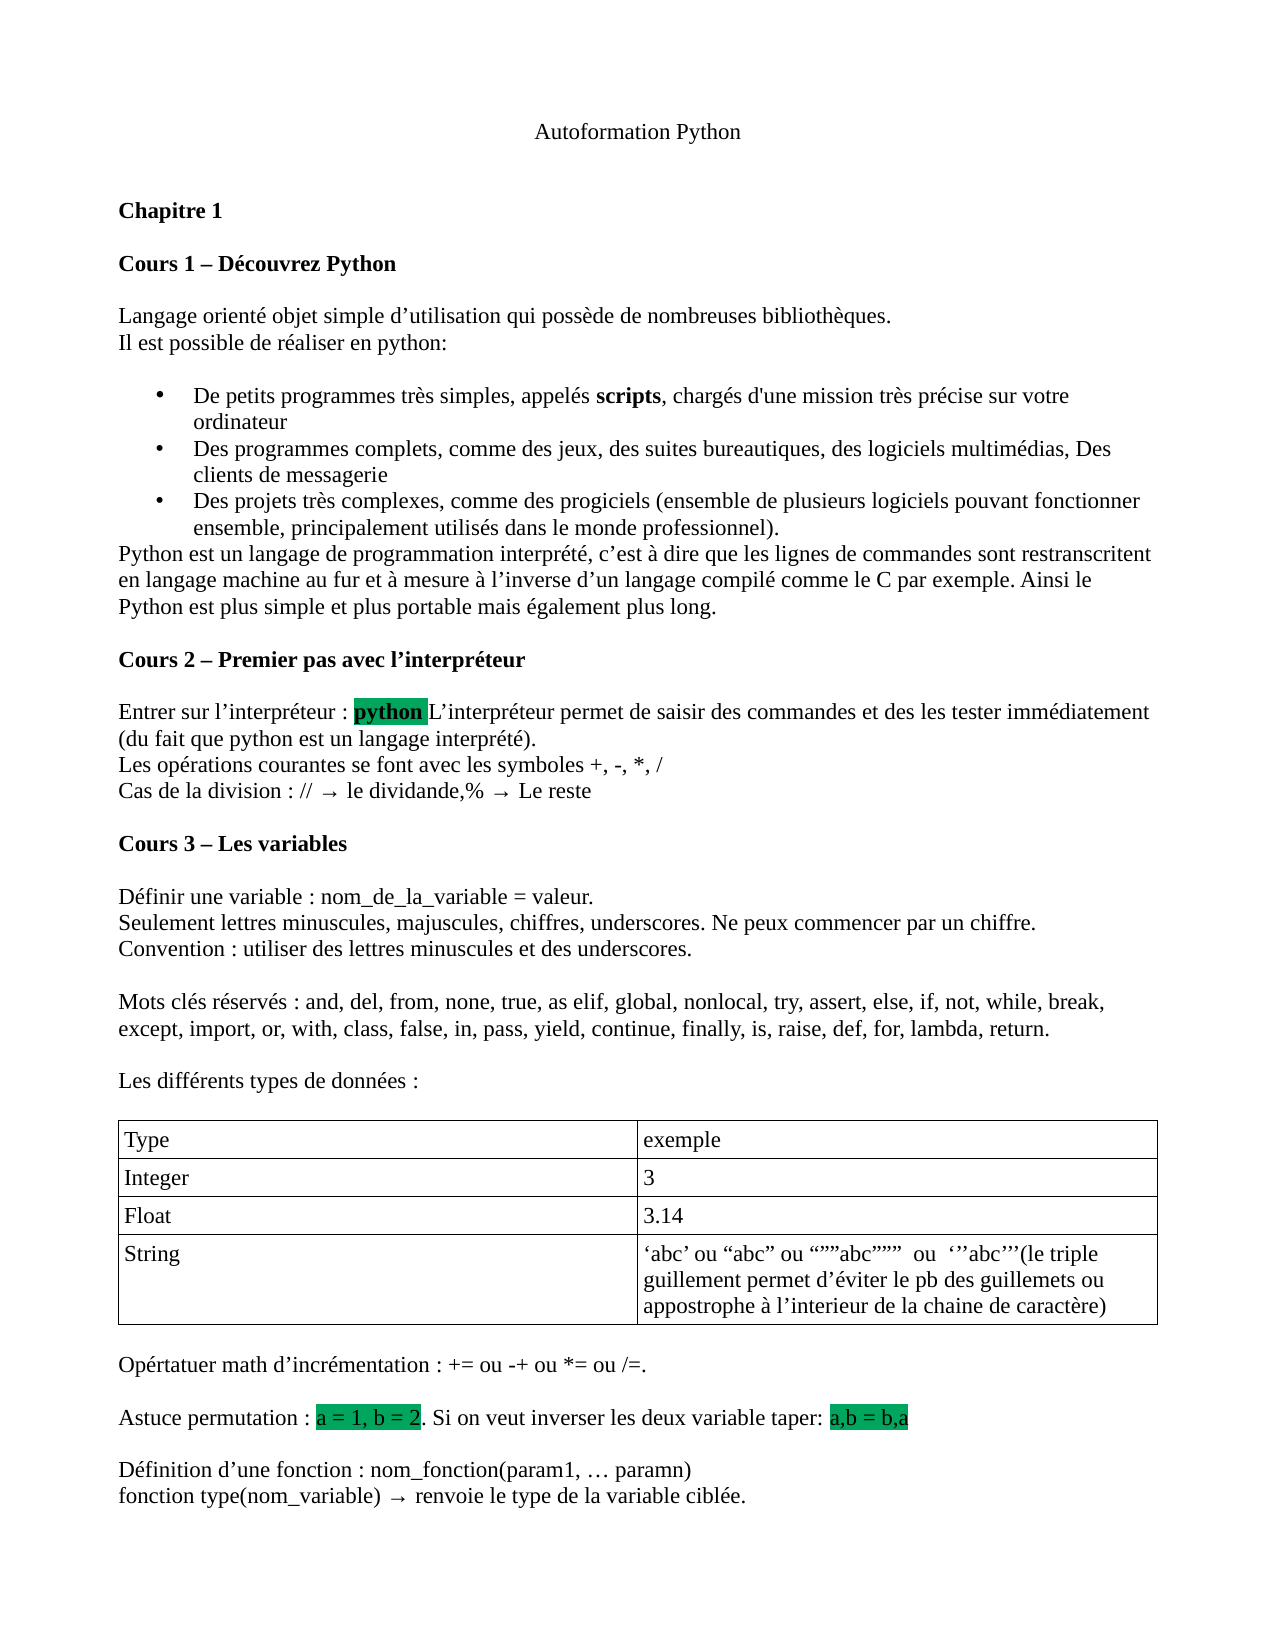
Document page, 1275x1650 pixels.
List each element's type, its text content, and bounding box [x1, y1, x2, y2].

text Mots clés réservés : and, del, from, none, true, as elif, global, nonlocal, try, assert, else, if, not, while, break, except, import, or, with, class, false, in, pass, yield, continue, finally, is, raise, def, for, lambda, return. [118, 988, 1157, 1041]
text Autoformation Python [118, 118, 1157, 144]
text Cas de la division : // → le dividande,% → Le reste [118, 777, 1157, 804]
list De petits programmes très simples, appelés scripts, chargés d'une mission très précise sur votre ordinateur [156, 382, 1157, 435]
table_header Type [119, 1121, 637, 1158]
text Définir une variable : nom_de_la_variable = valeur. [118, 883, 1157, 909]
text fonction type(nom_variable) → renvoie le type de la variable ciblée. [118, 1483, 1157, 1509]
table_cell ‘abc’ ou “abc” ou “””abc””” ou ‘’’abc’’’(le triple guillement permet d’éviter le pb des guillemets ou appostrophe à l’interieur de la chaine de caractère) [638, 1235, 1157, 1324]
text Cours 1 – Découvrez Python [118, 250, 1157, 276]
text Python est un langage de programmation interprété, c’est à dire que les lignes de commandes sont restranscritent en langage machine au fur et à mesure à l’inverse d’un langage compilé comme le C par exemple. Ainsi le Python est plus simple et plus portable mais également plus long. [118, 540, 1157, 619]
text Cours 2 – Premier pas avec l’interpréteur [118, 646, 1157, 672]
text Opértatuer math d’incrémentation : += ou -+ ou *= ou /=. [118, 1351, 1157, 1377]
table_cell 3.14 [638, 1197, 1157, 1234]
table_cell 3 [638, 1159, 1157, 1196]
list Des projets très complexes, comme des progiciels (ensemble de plusieurs logiciels pouvant fonctionner ensemble, principalement utilisés dans le monde professionnel). [156, 487, 1157, 540]
table_header exemple [638, 1121, 1157, 1158]
text Les différents types de données : [118, 1067, 1157, 1094]
text Langage orienté objet simple d’utilisation qui possède de nombreuses bibliothèques. [118, 303, 1157, 329]
table_cell String [119, 1235, 637, 1324]
table_cell Float [119, 1197, 637, 1234]
text Cours 3 – Les variables [118, 830, 1157, 856]
text Il est possible de réaliser en python: [118, 329, 1157, 355]
text Convention : utiliser des lettres minuscules et des underscores. [118, 936, 1157, 962]
text Seulement lettres minuscules, majuscules, chiffres, underscores. Ne peux commencer par un chiffre. [118, 909, 1157, 936]
text Astuce permutation : a = 1, b = 2. Si on veut inverser les deux variable taper: a,b = b,a [118, 1403, 1157, 1430]
text Les opérations courantes se font avec les symboles +, -, *, / [118, 751, 1157, 777]
text Définition d’une fonction : nom_fonction(param1, … paramn) [118, 1456, 1157, 1483]
list Des programmes complets, comme des jeux, des suites bureautiques, des logiciels multimédias, Des clients de messagerie [156, 435, 1157, 487]
text Entrer sur l’interpréteur : python L’interpréteur permet de saisir des commandes et des les tester immédiatement (du fait que python est un langage interprété). [118, 698, 1157, 751]
table_cell Integer [119, 1159, 637, 1196]
text Chapitre 1 [118, 197, 1157, 223]
